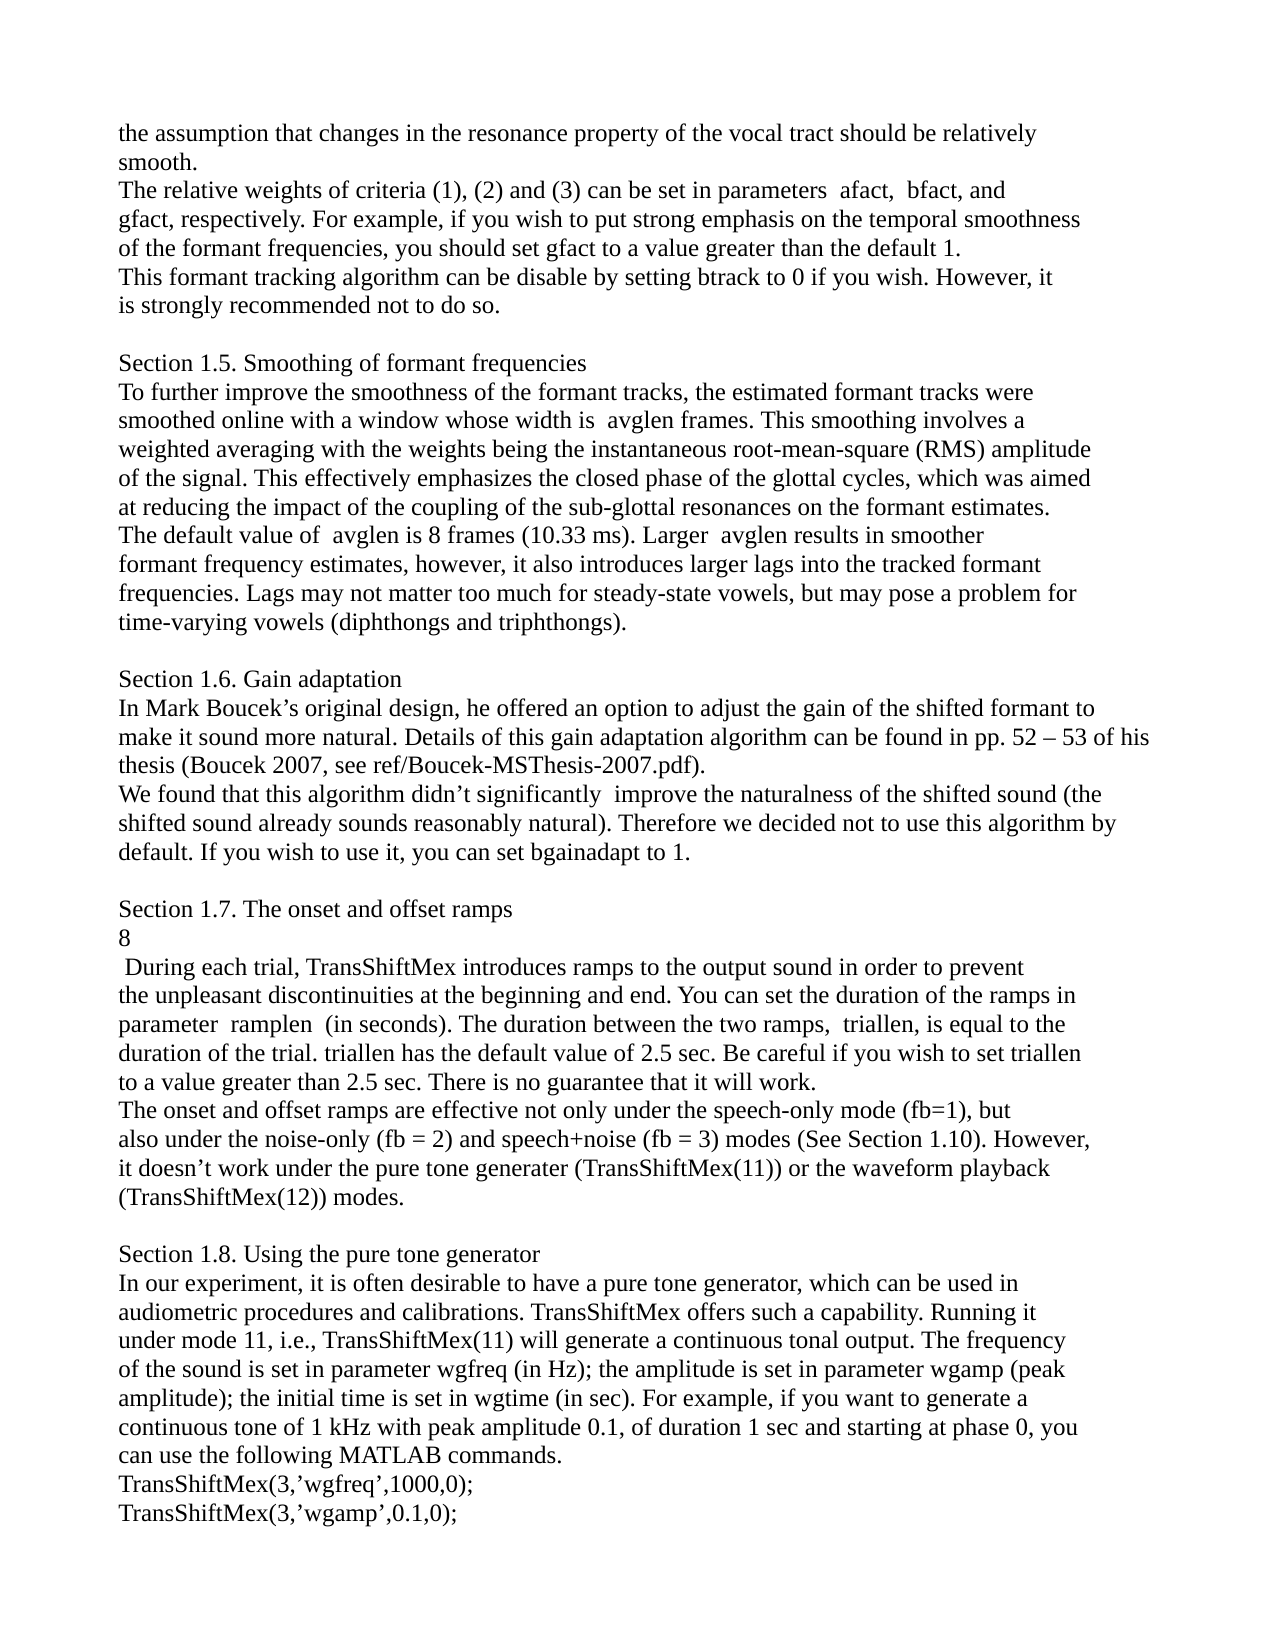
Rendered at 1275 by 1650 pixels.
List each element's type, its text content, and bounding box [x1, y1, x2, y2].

text is strongly recommended not to do so. [118, 291, 1157, 319]
text amplitude); the initial time is set in wgtime (in sec). For example, if you want to generate a [118, 1383, 1157, 1412]
text of the sound is set in parameter wgfreq (in Hz); the amplitude is set in parameter wgamp (peak [118, 1354, 1157, 1383]
text smoothed online with a window whose width is avglen frames. This smoothing involves a [118, 406, 1157, 434]
text of the signal. This effectively emphasizes the closed phase of the glottal cycles, which was aimed [118, 463, 1157, 492]
text make it sound more natural. Details of this gain adaptation algorithm can be found in pp. 52 – 53 of his [118, 722, 1157, 751]
text 8 [118, 923, 1157, 952]
text under mode 11, i.e., TransShiftMex(11) will generate a continuous tonal output. The frequency [118, 1326, 1157, 1354]
text The onset and offset ramps are effective not only under the speech-only mode (fb=1), but [118, 1096, 1157, 1124]
text formant frequency estimates, however, it also introduces larger lags into the tracked formant [118, 549, 1157, 578]
text time-varying vowels (diphthongs and triphthongs). [118, 607, 1157, 636]
text In Mark Boucek’s original design, he offered an option to adjust the gain of the shifted formant to [118, 693, 1157, 722]
text This formant tracking algorithm can be disable by setting btrack to 0 if you wish. However, it [118, 262, 1157, 291]
text the unpleasant discontinuities at the beginning and end. You can set the duration of the ramps in [118, 981, 1157, 1009]
text at reducing the impact of the coupling of the sub-glottal resonances on the formant estimates. [118, 492, 1157, 521]
text thesis (Boucek 2007, see ref/Boucek-MSThesis-2007.pdf). [118, 751, 1157, 779]
text We found that this algorithm didn’t significantly improve the naturalness of the shifted sound (the [118, 779, 1157, 808]
text frequencies. Lags may not matter too much for steady-state vowels, but may pose a problem for [118, 578, 1157, 607]
text smooth. [118, 147, 1157, 176]
text default. If you wish to use it, you can set bgainadapt to 1. [118, 837, 1157, 866]
text continuous tone of 1 kHz with peak amplitude 0.1, of duration 1 sec and starting at phase 0, you [118, 1412, 1157, 1441]
text TransShiftMex(3,’wgamp’,0.1,0); [118, 1498, 1157, 1527]
text can use the following MATLAB commands. [118, 1441, 1157, 1469]
text duration of the trial. triallen has the default value of 2.5 sec. Be careful if you wish to set triallen [118, 1038, 1157, 1067]
text also under the noise-only (fb = 2) and speech+noise (fb = 3) modes (See Section 1.10). However, [118, 1124, 1157, 1153]
text shifted sound already sounds reasonably natural). Therefore we decided not to use this algorithm by [118, 808, 1157, 837]
text audiometric procedures and calibrations. TransShiftMex offers such a capability. Running it [118, 1297, 1157, 1326]
text To further improve the smoothness of the formant tracks, the estimated formant tracks were [118, 377, 1157, 406]
text weighted averaging with the weights being the instantaneous root-mean-square (RMS) amplitude [118, 434, 1157, 463]
text The default value of avglen is 8 frames (10.33 ms). Larger avglen results in smoother [118, 521, 1157, 549]
text gfact, respectively. For example, if you wish to put strong emphasis on the temporal smoothness [118, 204, 1157, 233]
text In our experiment, it is often desirable to have a pure tone generator, which can be used in [118, 1268, 1157, 1297]
text parameter ramplen (in seconds). The duration between the two ramps, triallen, is equal to the [118, 1009, 1157, 1038]
text Section 1.8. Using the pure tone generator [118, 1239, 1157, 1268]
text Section 1.5. Smoothing of formant frequencies [118, 348, 1157, 377]
text During each trial, TransShiftMex introduces ramps to the output sound in order to prevent [118, 952, 1157, 981]
text Section 1.7. The onset and offset ramps [118, 894, 1157, 923]
text Section 1.6. Gain adaptation [118, 664, 1157, 693]
text TransShiftMex(3,’wgfreq’,1000,0); [118, 1469, 1157, 1498]
text The relative weights of criteria (1), (2) and (3) can be set in parameters afact, bfact, and [118, 176, 1157, 204]
text to a value greater than 2.5 sec. There is no guarantee that it will work. [118, 1067, 1157, 1096]
text it doesn’t work under the pure tone generater (TransShiftMex(11)) or the waveform playback [118, 1153, 1157, 1182]
text (TransShiftMex(12)) modes. [118, 1182, 1157, 1211]
text of the formant frequencies, you should set gfact to a value greater than the default 1. [118, 233, 1157, 262]
text the assumption that changes in the resonance property of the vocal tract should be relatively [118, 118, 1157, 147]
